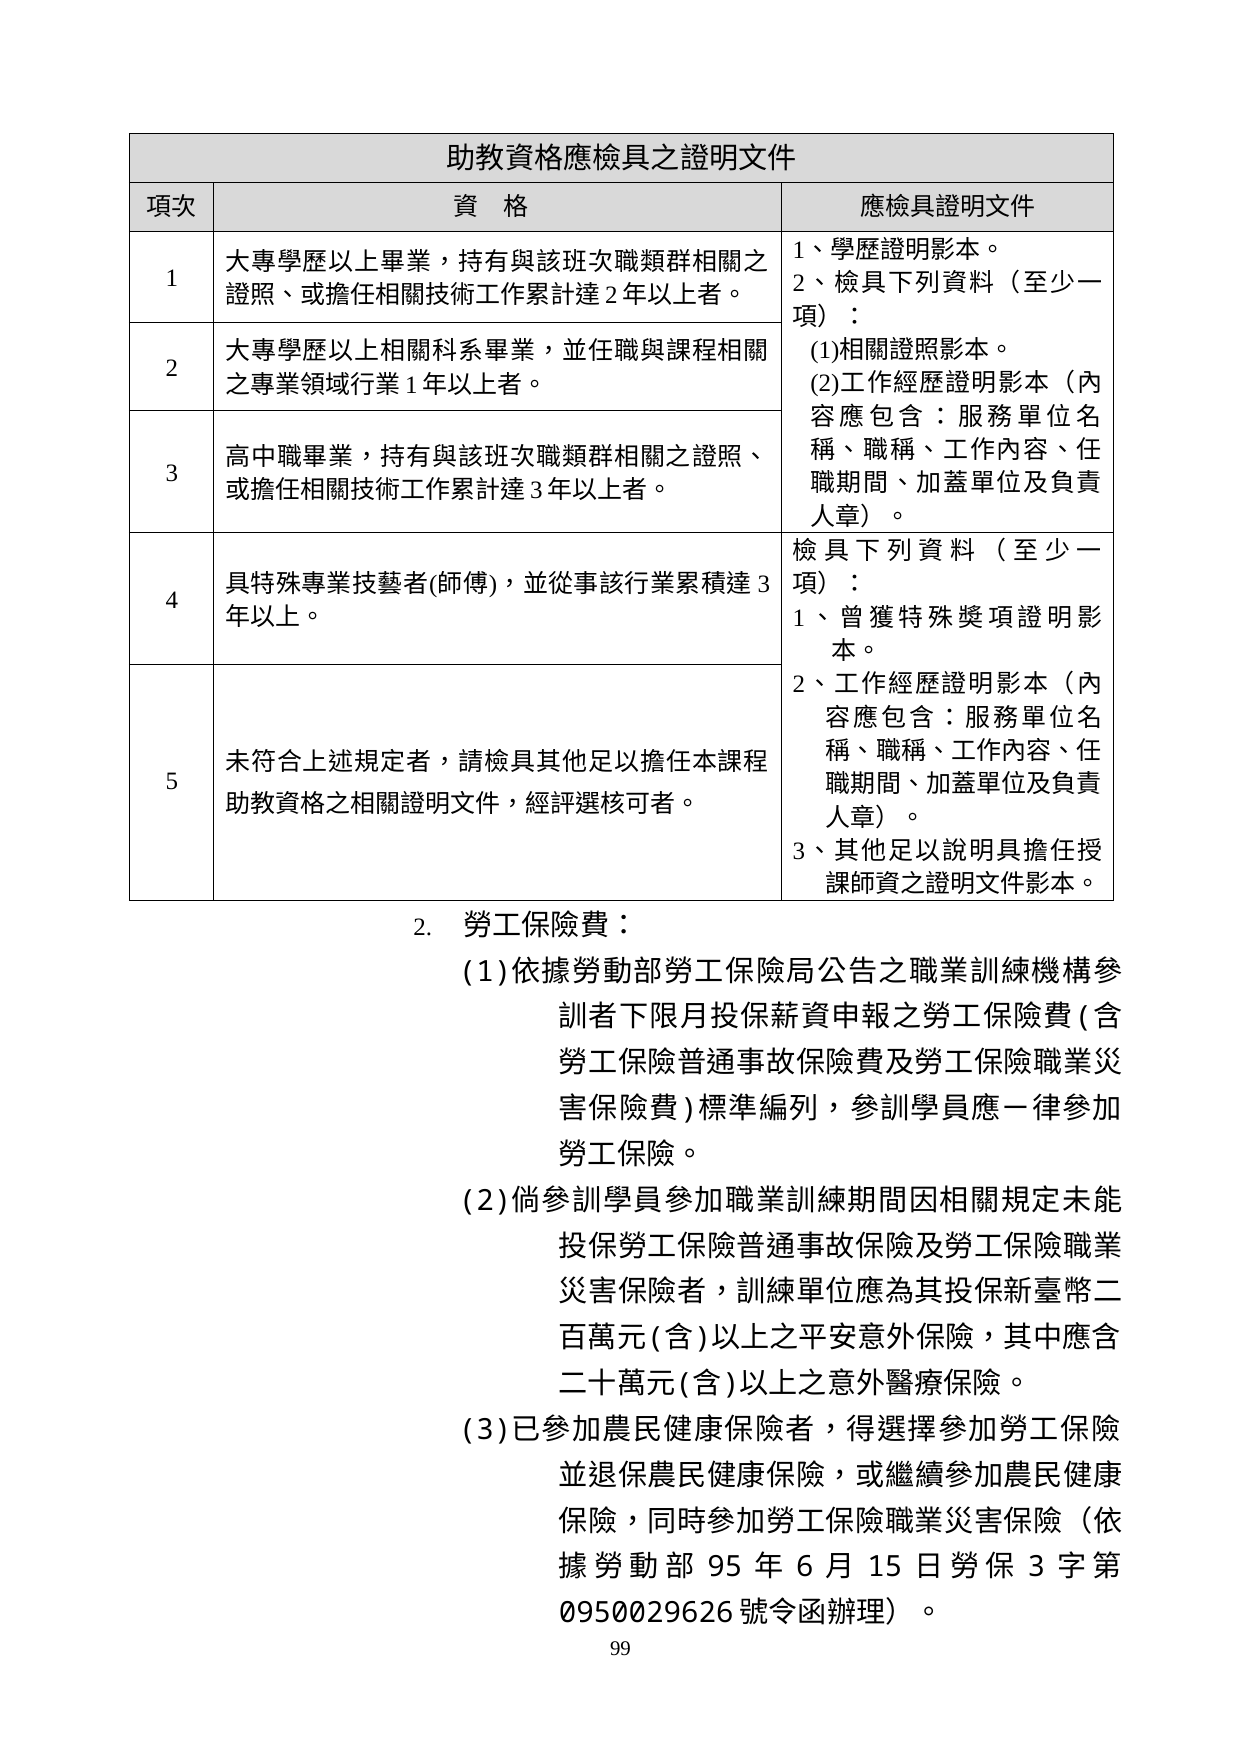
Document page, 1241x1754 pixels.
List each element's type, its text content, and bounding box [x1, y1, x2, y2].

table_cell 高中職畢業，持有與該班次職類群相關之證照、或擔任相關技術工作累計達3年以上者。 [214, 411, 781, 532]
table_cell 大專學歷以上畢業，持有與該班次職類群相關之證照、或擔任相關技術工作累計達2年以上者。 [214, 232, 781, 322]
table_cell 具特殊專業技藝者(師傅)，並從事該行業累積達3年以上。 [214, 533, 781, 664]
table_cell 資 格 [214, 183, 781, 231]
table_cell 4 [130, 533, 213, 664]
table_cell 未符合上述規定者，請檢具其他足以擔任本課程助教資格之相關證明文件，經評選核可者。 [214, 665, 781, 899]
table_cell 3 [130, 411, 213, 532]
list 勞工保險費： [413, 901, 1122, 944]
list 已參加農民健康保險者，得選擇參加勞工保險，並退保農民健康保險，或繼續參加農民健康保險，同時參加勞工保險職業災害保險（依據勞動部95年6月15日勞保3字第0950029626號令函辦理）。 [458, 1403, 1122, 1632]
table_cell 檢具下列資料（至少一項）： 1、曾獲特殊奬項證明影本。 2、工作經歷證明影本（內容應包含：服務單位名稱、職稱、工作內容、任職期間、加蓋單位及負責人章）。 3、其他足以說明具擔任授課師資之證明文件影本。 [782, 533, 1113, 899]
table_cell 應檢具證明文件 [782, 183, 1113, 231]
table_cell 5 [130, 665, 213, 899]
list 依據勞動部勞工保險局公告之職業訓練機構參訓者下限月投保薪資申報之勞工保險費(含勞工保險普通事故保險費及勞工保險職業災害保險費)標準編列，參訓學員應ㄧ律參加勞工保險。 [458, 944, 1122, 1173]
table_cell 1、學歷證明影本。 2、檢具下列資料（至少一項）： (1)相關證照影本。 (2)工作經歷證明影本（內容應包含：服務單位名稱、職稱、工作內容、任職期間、加蓋單位及負責人章）。 [782, 232, 1113, 532]
table_cell 項次 [130, 183, 213, 231]
list 倘參訓學員參加職業訓練期間因相關規定未能投保勞工保險普通事故保險及勞工保險職業災害保險者，訓練單位應為其投保新臺幣二百萬元(含)以上之平安意外保險，其中應含二十萬元(含)以上之意外醫療保險。 [458, 1173, 1122, 1403]
table_cell 大專學歷以上相關科系畢業，並任職與課程相關之專業領域行業1年以上者。 [214, 323, 781, 410]
table_cell 1 [130, 232, 213, 322]
table_header 助教資格應檢具之證明文件 [130, 134, 1113, 182]
table_cell 2 [130, 323, 213, 410]
